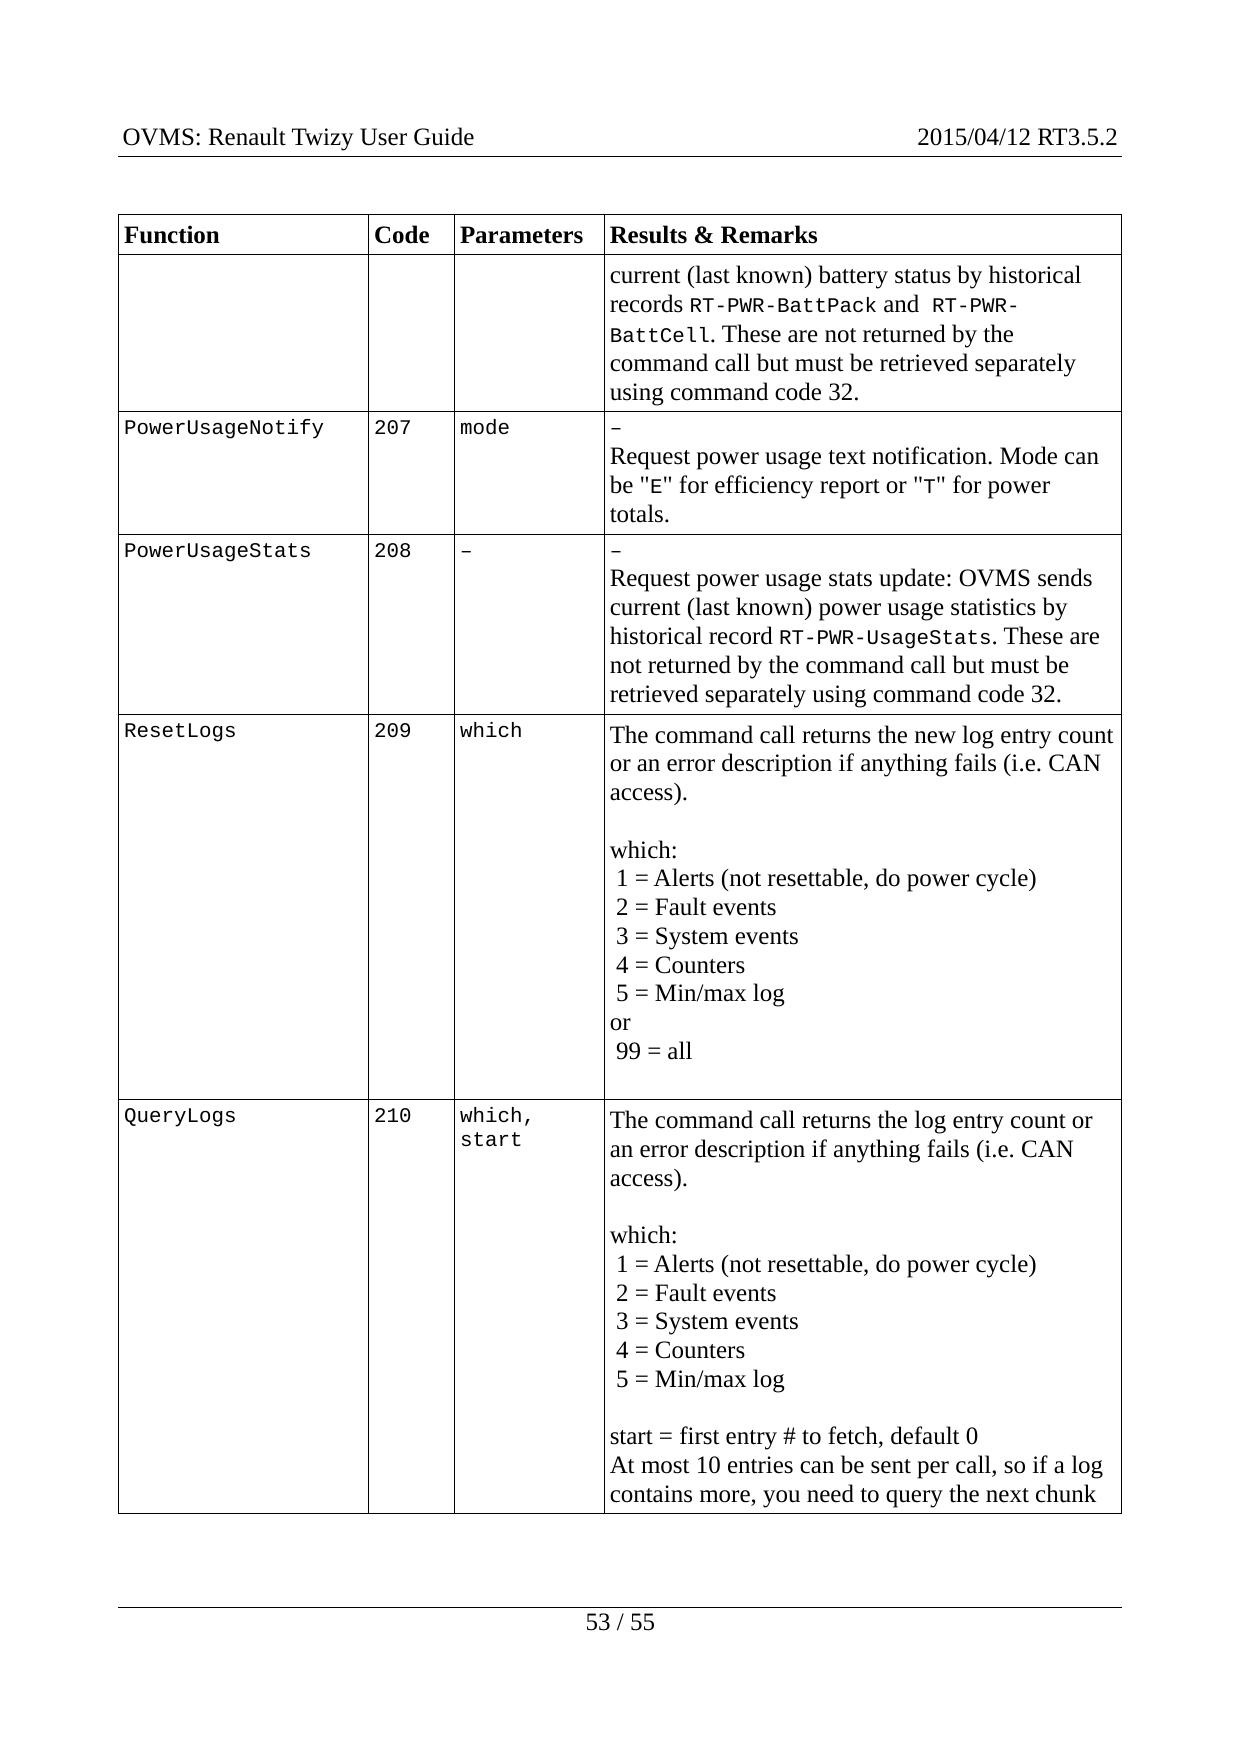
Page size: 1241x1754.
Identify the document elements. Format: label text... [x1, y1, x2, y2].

table_cell – Request power usage stats update: OVMS sends current (last known) power usage statistics by historical record RT-PWR-UsageStats. These are not returned by the command call but must be retrieved separately using command code 32. [605, 535, 1121, 714]
table_cell mode [455, 412, 604, 534]
table_cell – [455, 535, 604, 714]
table_cell [119, 255, 368, 411]
table_header Results & Remarks [605, 215, 1121, 254]
table_header Parameters [455, 215, 604, 254]
table_cell [369, 255, 454, 411]
table_cell 207 [369, 412, 454, 534]
table_cell 208 [369, 535, 454, 714]
table_header Code [369, 215, 454, 254]
table_cell 209 [369, 715, 454, 1099]
table_cell which, start [455, 1100, 604, 1513]
table_cell 210 [369, 1100, 454, 1513]
table_header Function [119, 215, 368, 254]
table_cell The command call returns the log entry count or an error description if anything fails (i.e. CAN access). which: 1 = Alerts (not resettable, do power cycle) 2 = Fault events 3 = System events 4 = Counters 5 = Min/max log start = first entry # to fetch, default 0 At most 10 entries can be sent per call, so if a log contains more, you need to query the next chunk [605, 1100, 1121, 1513]
table_cell ResetLogs [119, 715, 368, 1099]
table_cell The command call returns the new log entry count or an error description if anything fails (i.e. CAN access). which: 1 = Alerts (not resettable, do power cycle) 2 = Fault events 3 = System events 4 = Counters 5 = Min/max log or 99 = all [605, 715, 1121, 1099]
table_cell PowerUsageNotify [119, 412, 368, 534]
table_cell QueryLogs [119, 1100, 368, 1513]
table_cell [455, 255, 604, 411]
table_cell which [455, 715, 604, 1099]
table_cell current (last known) battery status by historical records RT-PWR-BattPack and RT-PWR-BattCell. These are not returned by the command call but must be retrieved separately using command code 32. [605, 255, 1121, 411]
table_cell – Request power usage text notification. Mode can be "E" for efficiency report or "T" for power totals. [605, 412, 1121, 534]
table_cell PowerUsageStats [119, 535, 368, 714]
